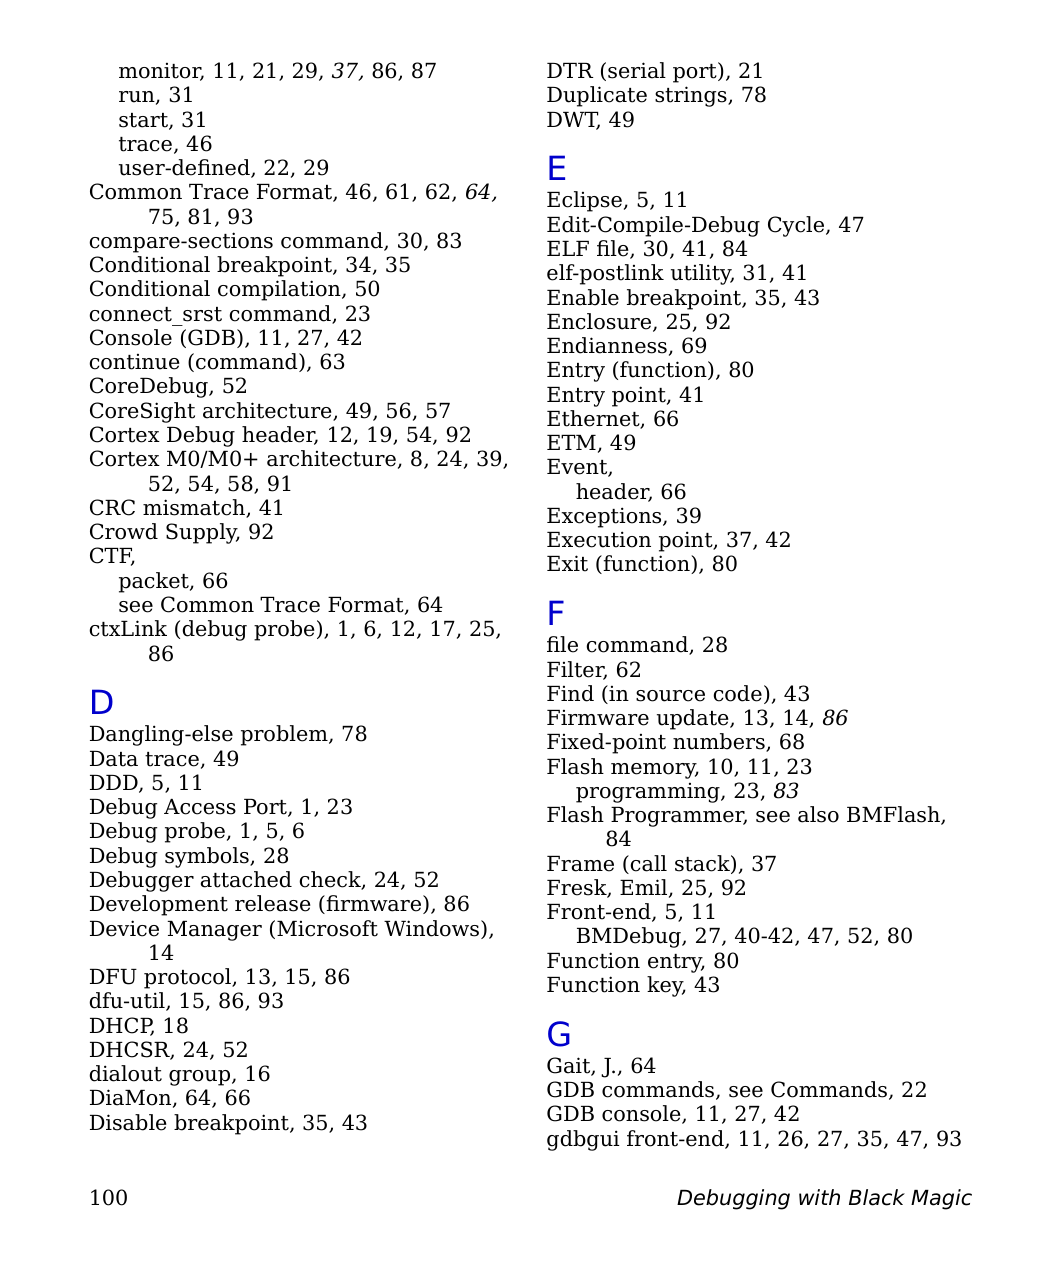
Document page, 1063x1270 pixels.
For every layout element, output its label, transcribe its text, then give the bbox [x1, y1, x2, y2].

text programming, 23, 83 [576, 779, 974, 803]
text user-defined, 22, 29 [118, 156, 517, 180]
text Endianness, 69 [546, 334, 974, 358]
text Conditional compilation, 50 [88, 277, 517, 302]
text DWT, 49 [546, 108, 974, 132]
text ctxLink (debug probe), 1, 6, 12, 17, 25, 86 [88, 617, 517, 666]
text Find (in source code), 43 [546, 682, 974, 706]
text monitor, 11, 21, 29, 37, 86, 87 [118, 59, 517, 83]
text Exceptions, 39 [546, 504, 974, 528]
text Debugger attached check, 24, 52 [88, 868, 517, 892]
text GDB console, 11, 27, 42 [546, 1102, 974, 1127]
text DFU protocol, 13, 15, 86 [88, 965, 517, 989]
text Debug probe, 1, 5, 6 [88, 819, 517, 844]
text ELF file, 30, 41, 84 [546, 237, 974, 261]
text ETM, 49 [546, 431, 974, 455]
text DHCP, 18 [88, 1014, 517, 1038]
text Enable breakpoint, 35, 43 [546, 286, 974, 310]
text Frame (call stack), 37 [546, 852, 974, 876]
text Fixed-point numbers, 68 [546, 730, 974, 755]
text Edit-Compile-Debug Cycle, 47 [546, 213, 974, 237]
text compare-sections command, 30, 83 [88, 229, 517, 253]
text Exit (function), 80 [546, 552, 974, 577]
text D [88, 683, 517, 722]
text Filter, 62 [546, 658, 974, 682]
text dialout group, 16 [88, 1062, 517, 1086]
text elf-postlink utility, 31, 41 [546, 261, 974, 286]
text packet, 66 [118, 569, 517, 593]
text file command, 28 [546, 633, 974, 658]
text G [546, 1015, 974, 1054]
text Flash Programmer, see also BMFlash, 84 [546, 803, 974, 852]
text see Common Trace Format, 64 [118, 593, 517, 617]
text Flash memory, 10, 11, 23 [546, 755, 974, 779]
text Debug symbols, 28 [88, 844, 517, 868]
text GDB commands, see Commands, 22 [546, 1078, 974, 1102]
text E [546, 149, 974, 188]
text Front-end, 5, 11 [546, 900, 974, 924]
text Common Trace Format, 46, 61, 62, 64, 75, 81, 93 [88, 180, 517, 229]
text Event, [546, 455, 974, 480]
text run, 31 [118, 83, 517, 108]
text Cortex M0/M0+ architecture, 8, 24, 39, 52, 54, 58, 91 [88, 447, 517, 496]
text dfu-util, 15, 86, 93 [88, 989, 517, 1014]
text connect_srst command, 23 [88, 302, 517, 326]
text Ethernet, 66 [546, 407, 974, 431]
text Data trace, 49 [88, 747, 517, 771]
text Crowd Supply, 92 [88, 520, 517, 544]
text Device Manager (Microsoft Windows), 14 [88, 917, 517, 965]
text Entry (function), 80 [546, 358, 974, 383]
text Duplicate strings, 78 [546, 83, 974, 108]
text Function key, 43 [546, 973, 974, 997]
text Fresk, Emil, 25, 92 [546, 876, 974, 900]
text Disable breakpoint, 35, 43 [88, 1111, 517, 1135]
text Cortex Debug header, 12, 19, 54, 92 [88, 423, 517, 447]
text Eclipse, 5, 11 [546, 188, 974, 213]
text BMDebug, 27, 40-42, 47, 52, 80 [576, 924, 974, 949]
text CoreDebug, 52 [88, 374, 517, 399]
text Conditional breakpoint, 34, 35 [88, 253, 517, 277]
text CRC mismatch, 41 [88, 496, 517, 520]
text Enclosure, 25, 92 [546, 310, 974, 334]
text Firmware update, 13, 14, 86 [546, 706, 974, 730]
text F [546, 594, 974, 633]
text Console (GDB), 11, 27, 42 [88, 326, 517, 350]
text trace, 46 [118, 132, 517, 156]
text Entry point, 41 [546, 383, 974, 407]
text CTF, [88, 544, 517, 569]
text DDD, 5, 11 [88, 771, 517, 795]
text gdbgui front-end, 11, 26, 27, 35, 47, 93 [546, 1127, 974, 1151]
text start, 31 [118, 108, 517, 132]
text DHCSR, 24, 52 [88, 1038, 517, 1062]
text DiaMon, 64, 66 [88, 1086, 517, 1111]
text header, 66 [576, 480, 974, 504]
text Development release (firmware), 86 [88, 892, 517, 917]
text Execution point, 37, 42 [546, 528, 974, 552]
text Function entry, 80 [546, 949, 974, 973]
text continue (command), 63 [88, 350, 517, 374]
text Gait, J., 64 [546, 1054, 974, 1078]
text Debug Access Port, 1, 23 [88, 795, 517, 819]
text DTR (serial port), 21 [546, 59, 974, 83]
text CoreSight architecture, 49, 56, 57 [88, 399, 517, 423]
text Dangling-else problem, 78 [88, 722, 517, 747]
